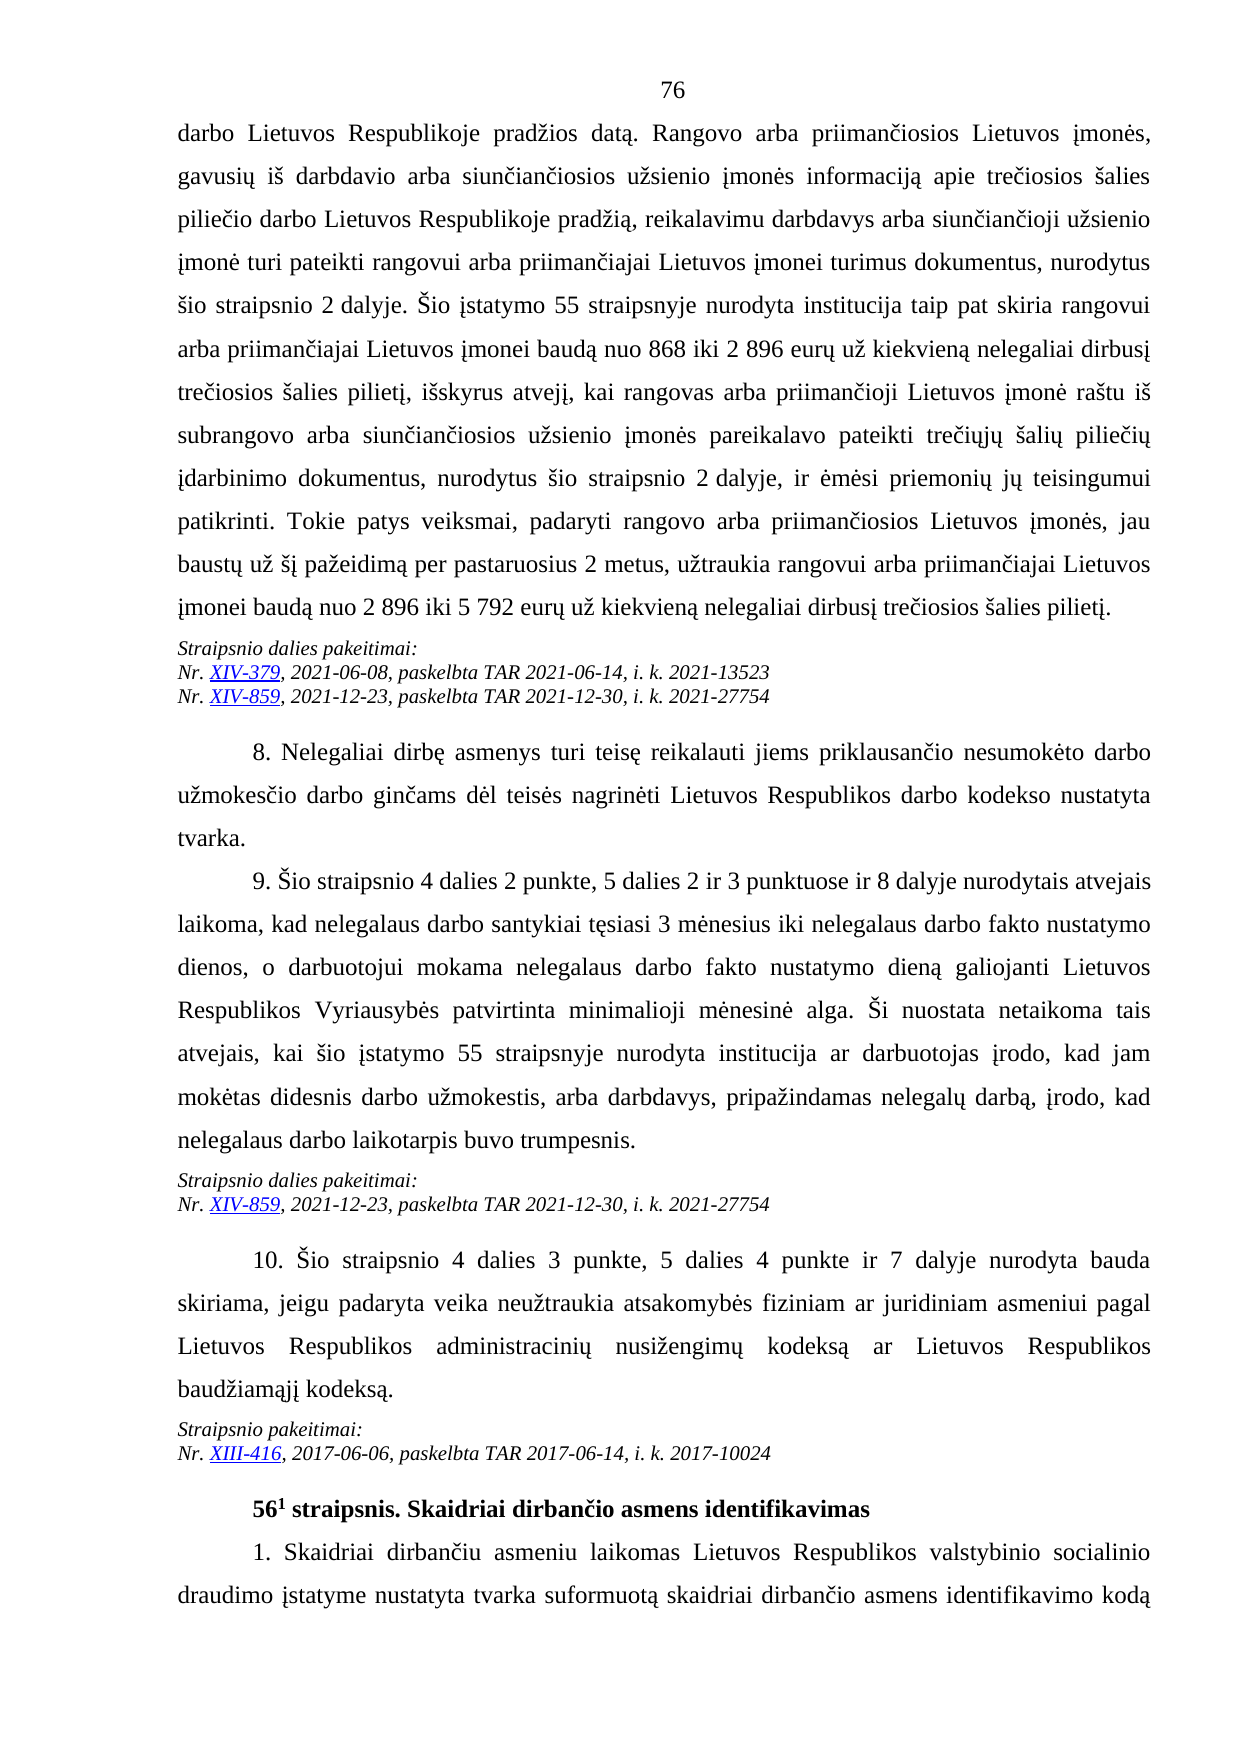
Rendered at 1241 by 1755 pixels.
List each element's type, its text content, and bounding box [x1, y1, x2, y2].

text 9. Šio straipsnio 4 dalies 2 punkte, 5 dalies 2 ir 3 punktuose ir 8 dalyje nurodytais atvejais laikoma, kad nelegalaus darbo santykiai tęsiasi 3 mėnesius iki nelegalaus darbo fakto nustatymo dienos, o darbuotojui mokama nelegalaus darbo fakto nustatymo dieną galiojanti Lietuvos Respublikos Vyriausybės patvirtinta minimalioji mėnesinė alga. Ši nuostata netaikoma tais atvejais, kai šio įstatymo 55 straipsnyje nurodyta institucija ar darbuotojas įrodo, kad jam mokėtas didesnis darbo užmokestis, arba darbdavys, pripažindamas nelegalų darbą, įrodo, kad nelegalaus darbo laikotarpis buvo trumpesnis. [177, 866, 1152, 1153]
text 561 straipsnis. Skaidriai dirbančio asmens identifikavimas [177, 1494, 1152, 1523]
text Straipsnio pakeitimai: [177, 1417, 1152, 1441]
text Nr. XIV-859, 2021-12-23, paskelbta TAR 2021-12-30, i. k. 2021-27754 [177, 1192, 1152, 1216]
text Nr. XIV-859, 2021-12-23, paskelbta TAR 2021-12-30, i. k. 2021-27754 [177, 684, 1152, 708]
text 8. Nelegaliai dirbę asmenys turi teisę reikalauti jiems priklausančio nesumokėto darbo užmokesčio darbo ginčams dėl teisės nagrinėti Lietuvos Respublikos darbo kodekso nustatyta tvarka. [177, 737, 1152, 852]
text Nr. XIV-379, 2021-06-08, paskelbta TAR 2021-06-14, i. k. 2021-13523 [177, 660, 1152, 684]
text Straipsnio dalies pakeitimai: [177, 1168, 1152, 1192]
text darbo Lietuvos Respublikoje pradžios datą. Rangovo arba priimančiosios Lietuvos įmonės, gavusių iš darbdavio arba siunčiančiosios užsienio įmonės informaciją apie trečiosios šalies piliečio darbo Lietuvos Respublikoje pradžią, reikalavimu darbdavys arba siunčiančioji užsienio įmonė turi pateikti rangovui arba priimančiajai Lietuvos įmonei turimus dokumentus, nurodytus šio straipsnio 2 dalyje. Šio įstatymo 55 straipsnyje nurodyta institucija taip pat skiria rangovui arba priimančiajai Lietuvos įmonei baudą nuo 868 iki 2 896 eurų už kiekvieną nelegaliai dirbusį trečiosios šalies pilietį, išskyrus atvejį, kai rangovas arba priimančioji Lietuvos įmonė raštu iš subrangovo arba siunčiančiosios užsienio įmonės pareikalavo pateikti trečiųjų šalių piliečių įdarbinimo dokumentus, nurodytus šio straipsnio 2 dalyje, ir ėmėsi priemonių jų teisingumui patikrinti. Tokie patys veiksmai, padaryti rangovo arba priimančiosios Lietuvos įmonės, jau baustų už šį pažeidimą per pastaruosius 2 metus, užtraukia rangovui arba priimančiajai Lietuvos įmonei baudą nuo 2 896 iki 5 792 eurų už kiekvieną nelegaliai dirbusį trečiosios šalies pilietį. [177, 118, 1152, 621]
text Nr. XIII-416, 2017-06-06, paskelbta TAR 2017-06-14, i. k. 2017-10024 [177, 1441, 1152, 1465]
text Straipsnio dalies pakeitimai: [177, 636, 1152, 660]
text 10. Šio straipsnio 4 dalies 3 punkte, 5 dalies 4 punkte ir 7 dalyje nurodyta bauda skiriama, jeigu padaryta veika neužtraukia atsakomybės fiziniam ar juridiniam asmeniui pagal Lietuvos Respublikos administracinių nusižengimų kodeksą ar Lietuvos Respublikos baudžiamąjį kodeksą. [177, 1245, 1152, 1403]
text 1. Skaidriai dirbančiu asmeniu laikomas Lietuvos Respublikos valstybinio socialinio draudimo įstatyme nustatyta tvarka suformuotą skaidriai dirbančio asmens identifikavimo kodą [177, 1537, 1152, 1609]
